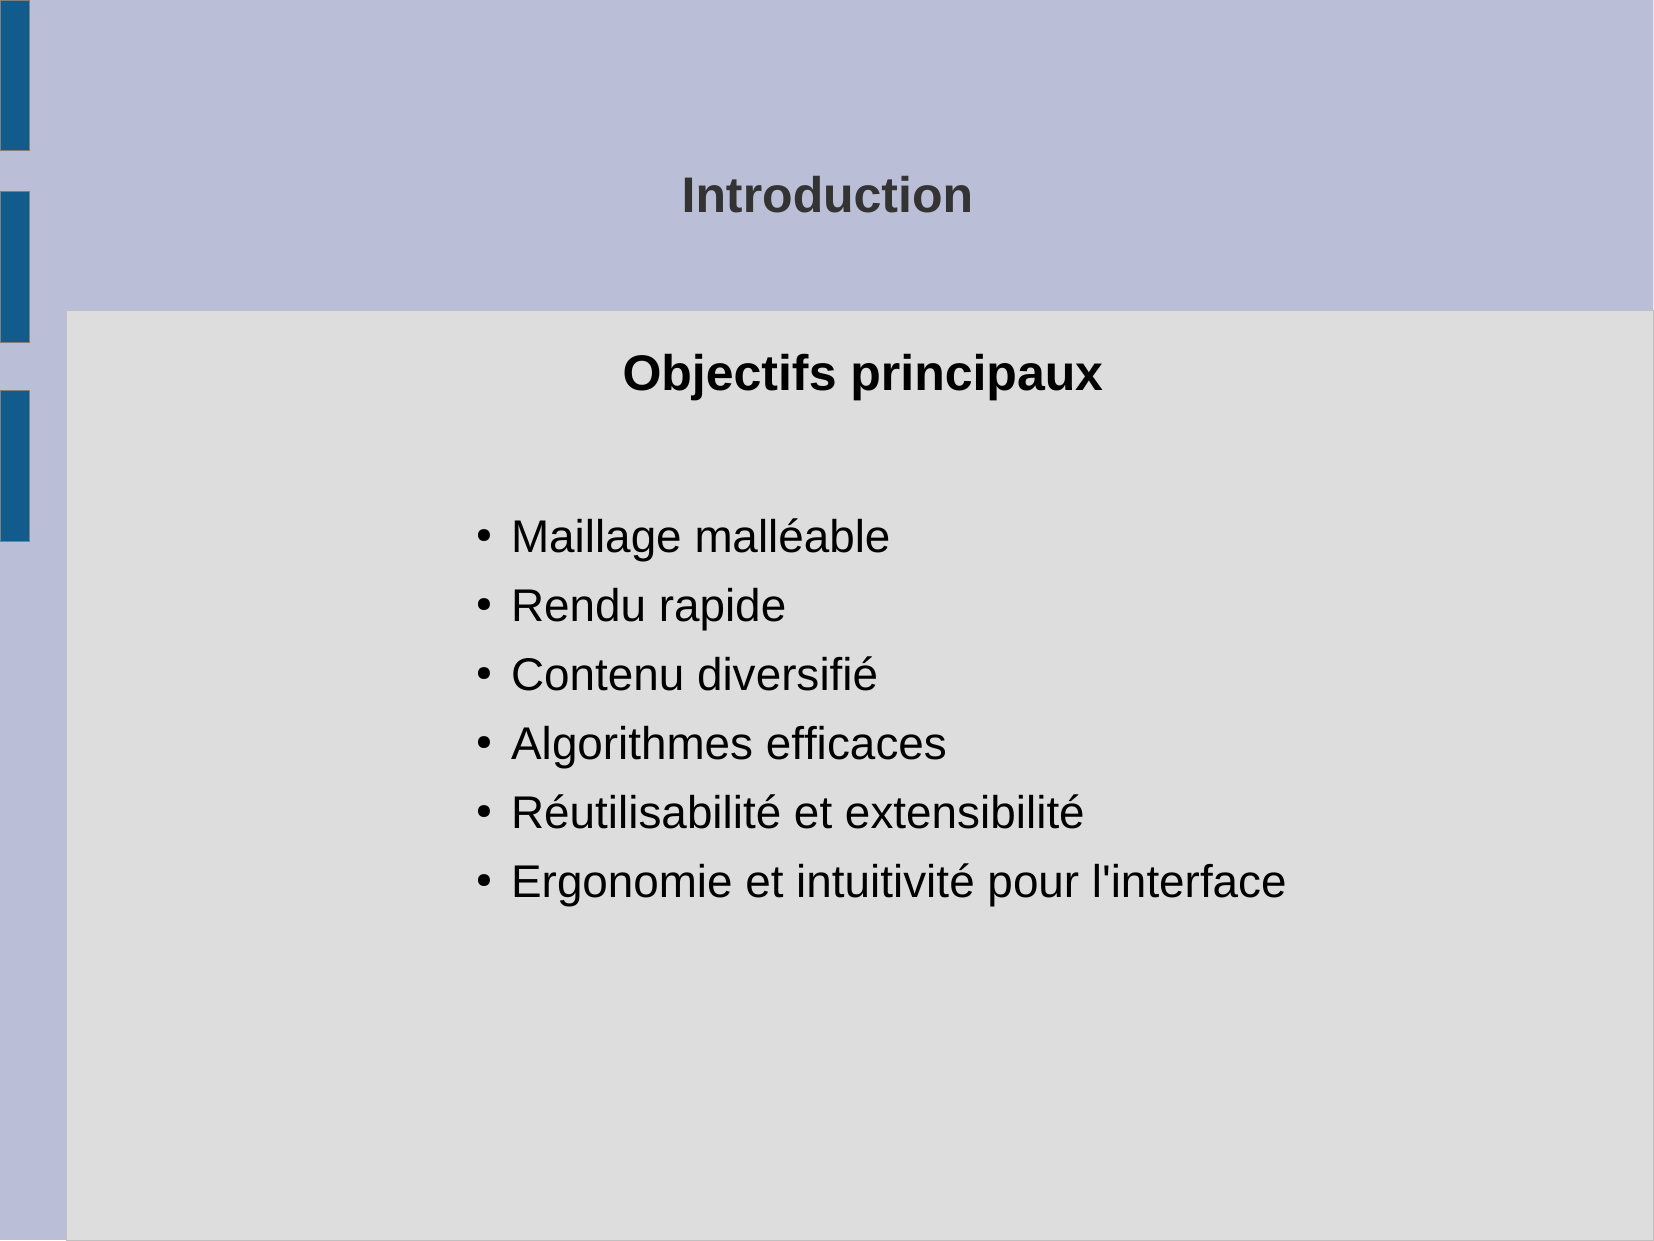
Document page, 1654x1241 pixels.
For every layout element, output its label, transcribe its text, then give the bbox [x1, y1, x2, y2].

title Introduction [121, 91, 1534, 299]
list Objectifs principaux Maillage malléable Rendu rapide Contenu diversifié Algorithmes efficaces Réutilisabilité et extensibilité Ergonomie et intuitivité pour l'interface [121, 344, 1534, 1065]
